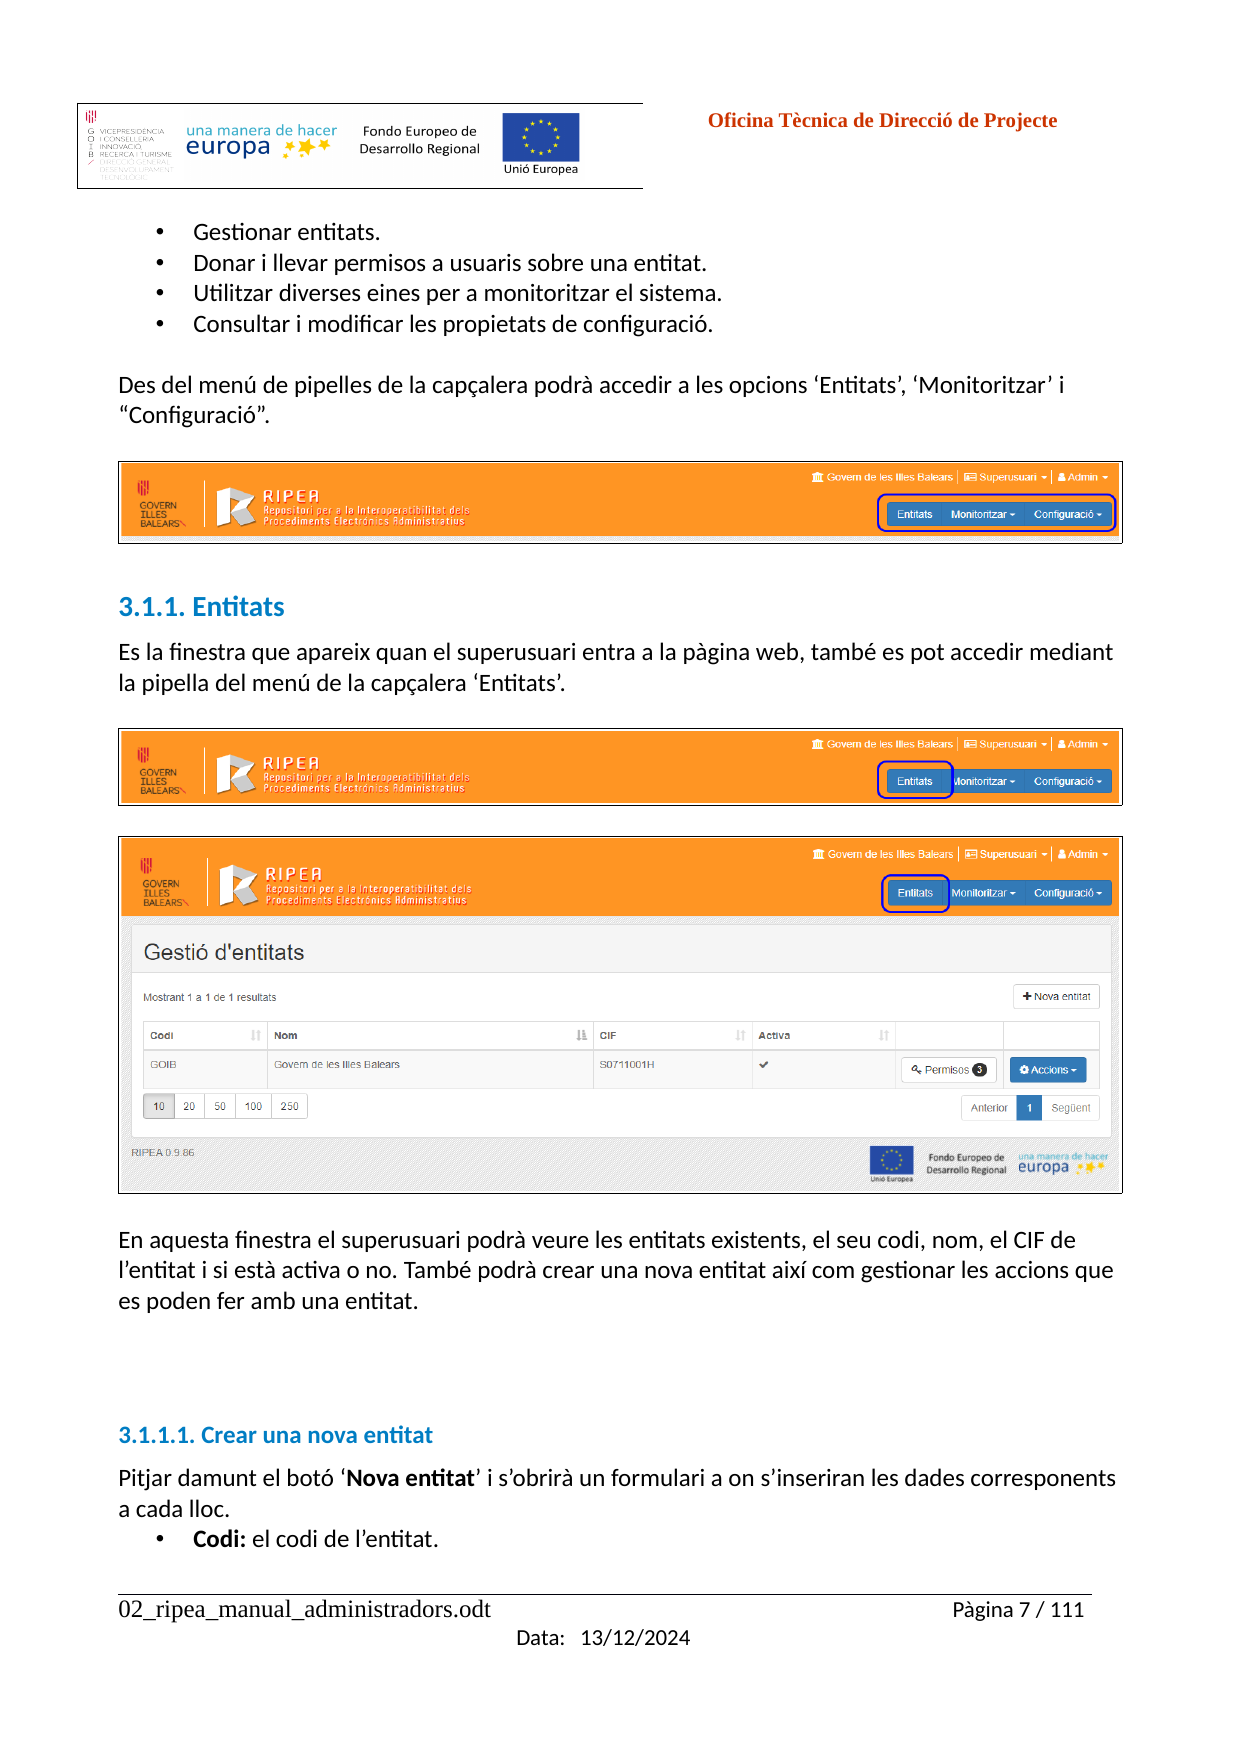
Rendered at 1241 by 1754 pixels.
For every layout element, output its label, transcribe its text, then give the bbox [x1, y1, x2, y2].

text Pitjar damunt el botó ‘Nova entitat’ i s’obrirà un formulari a on s’inseriran les dades corresponents a cada lloc. [118, 1462, 1122, 1523]
list Codi: el codi de l’entitat. [156, 1523, 1122, 1554]
list Utilitzar diverses eines per a monitoritzar el sistema. [156, 277, 1122, 308]
picture [121, 838, 1119, 1191]
text Es la finestra que apareix quan el superusuari entra a la pàgina web, també es pot accedir mediant la pipella del menú de la capçalera ‘Entitats’. [118, 636, 1122, 697]
picture [121, 463, 1119, 541]
list Donar i llevar permisos a usuaris sobre una entitat. [156, 247, 1122, 277]
text En aquesta finestra el superusuari podrà veure les entitats existents, el seu codi, nom, el CIF de l’entitat i si està activa o no. També podrà crear una nova entitat així com gestionar les accions que es poden fer amb una entitat. [118, 1224, 1122, 1315]
subtitle 3.1.1. Entitats [118, 588, 1122, 624]
picture [82, 108, 178, 182]
list Consultar i modificar les propietats de configuració. [156, 308, 1122, 338]
picture [184, 108, 585, 182]
text Des del menú de pipelles de la capçalera podrà accedir a les opcions ‘Entitats’, ‘Monitoritzar’ i “Configuració”. [118, 369, 1122, 430]
subtitle 3.1.1.1. Crear una nova entitat [118, 1419, 1122, 1450]
picture [121, 731, 1119, 803]
list Gestionar entitats. [156, 216, 1122, 247]
